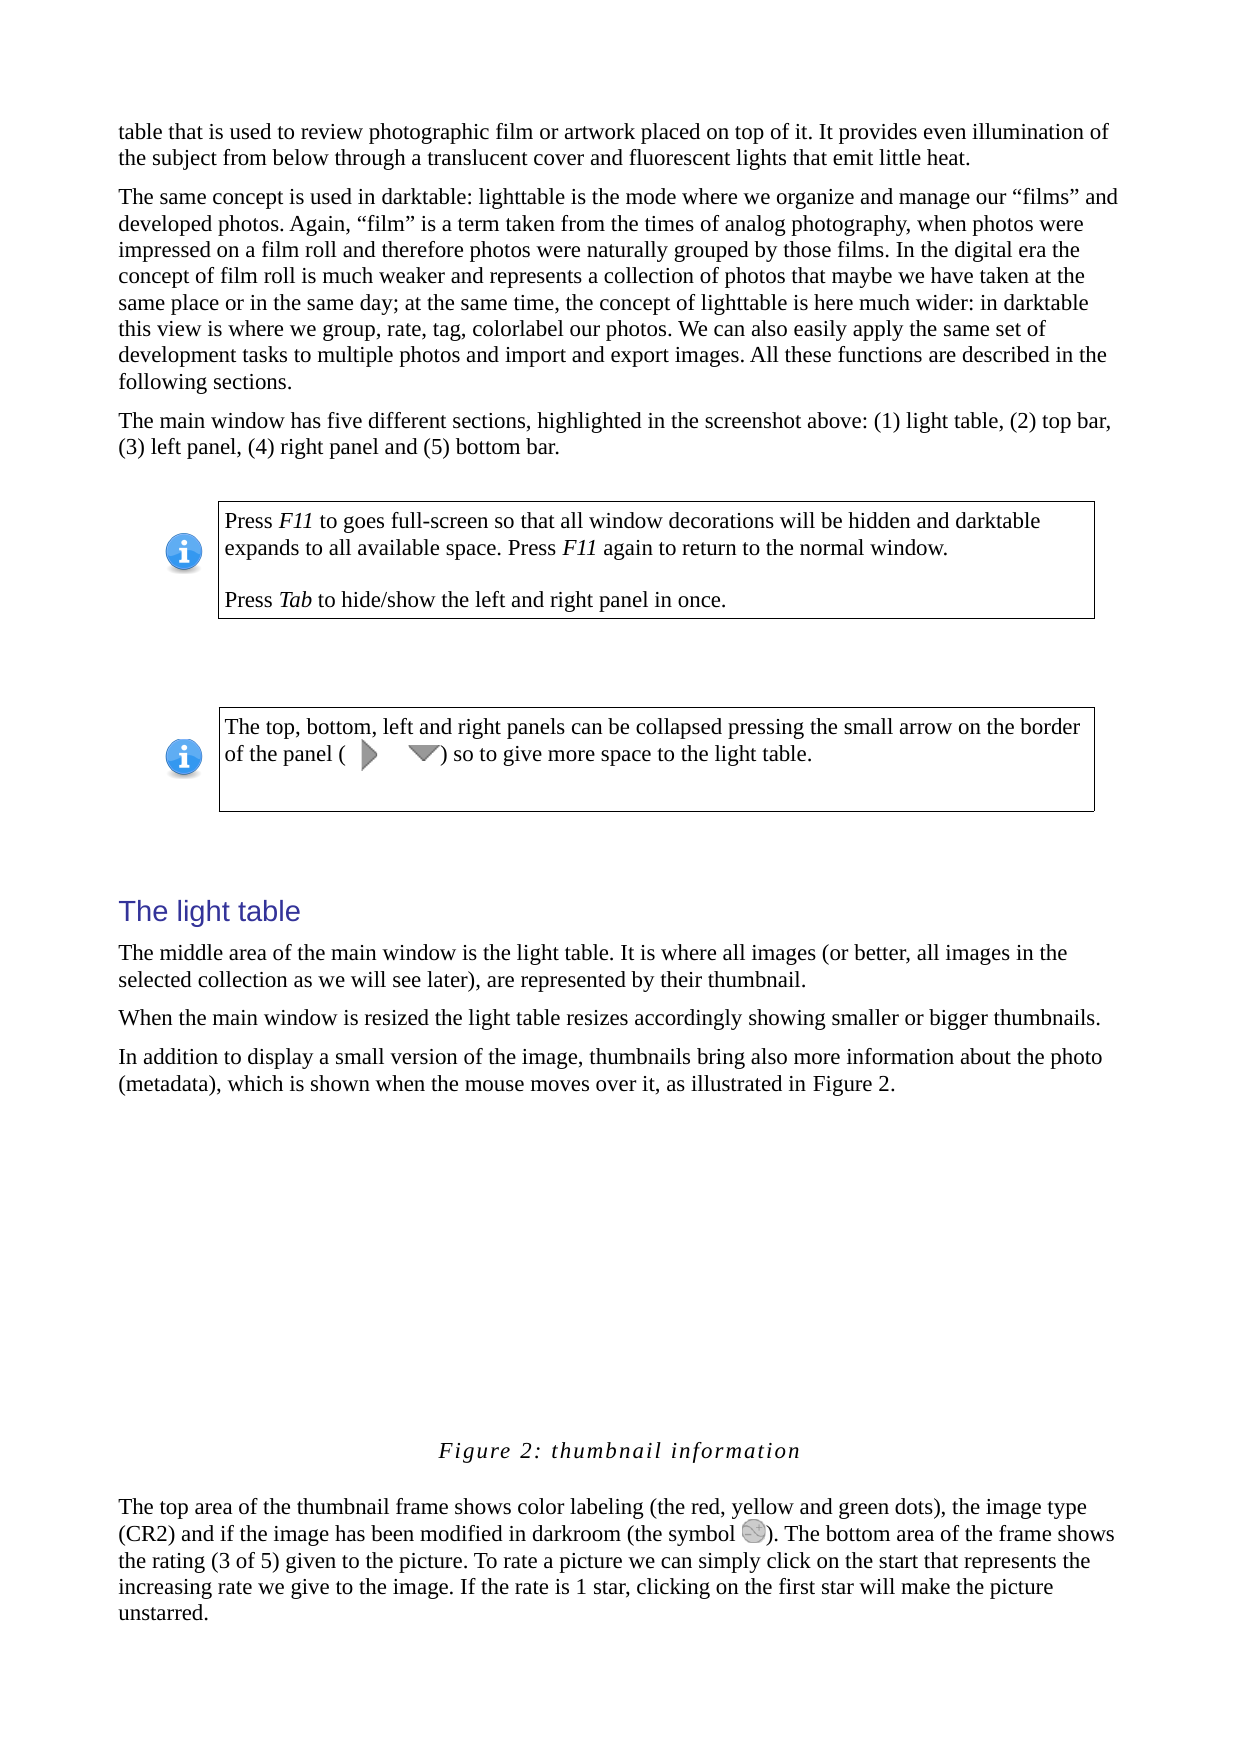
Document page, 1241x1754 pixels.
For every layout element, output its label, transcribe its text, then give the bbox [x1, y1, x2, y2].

text The top area of the thumbnail frame shows color labeling (the red, yellow and green dots), the image type (CR2) and if the image has been modified in darkroom (the symbol ). The bottom area of the frame shows the rating (3 of 5) given to the picture. To rate a picture we can simply click on the start that represents the increasing rate we give to the image. If the rate is 1 star, clicking on the first star will make the picture unstarred. [118, 1108, 1122, 1626]
text Figure 2: thumbnail information [386, 1121, 855, 1463]
table_header Press F11 to goes full-screen so that all window decorations will be hidden and darktable expands to all available space. Press F11 again to return to the normal window. Press Tab to hide/show the left and right panel in once. [219, 502, 1094, 618]
text table that is used to review photographic film or artwork placed on top of it. It provides even illumination of the subject from below through a translucent cover and fluorescent lights that emit little heat. [118, 118, 1122, 171]
text The main window has five different sections, highlighted in the screenshot above: (1) light table, (2) top bar, (3) left panel, (4) right panel and (5) bottom bar. [118, 407, 1122, 459]
picture [163, 739, 204, 779]
table_header [149, 707, 219, 811]
table_header [204, 534, 218, 573]
picture [408, 745, 440, 761]
table_header [149, 534, 163, 573]
text In addition to display a small version of the image, thumbnails bring also more information about the photo (metadata), which is shown when the mouse moves over it, as illustrated in Figure 2. [118, 1043, 1122, 1096]
text The middle area of the main window is the light table. It is where all images (or better, all images in the selected collection as we will see later), are represented by their thumbnail. [118, 939, 1122, 992]
picture [742, 1519, 766, 1543]
table_header [149, 501, 218, 533]
picture [163, 533, 204, 574]
text When the main window is resized the light table resizes accordingly showing smaller or bigger thumbnails. [118, 1004, 1122, 1031]
text The same concept is used in darktable: lighttable is the mode where we organize and manage our “films” and developed photos. Again, “film” is a term taken from the times of analog photography, when photos were impressed on a film roll and therefore photos were naturally grouped by those films. In the digital era the concept of film roll is much weaker and represents a collection of photos that maybe we have taken at the same place or in the same day; at the same time, the concept of lighttable is here much wider: in darktable this view is where we group, rate, tag, colorlabel our photos. We can also easily apply the same set of development tasks to multiple photos and import and export images. All these functions are described in the following sections. [118, 183, 1122, 394]
table_header The top, bottom, left and right panels can be collapsed pressing the small arrow on the border of the panel () so to give more space to the light table. [220, 708, 1094, 811]
subtitle The light table [118, 894, 1122, 927]
picture [361, 739, 378, 771]
table_header [149, 574, 218, 618]
